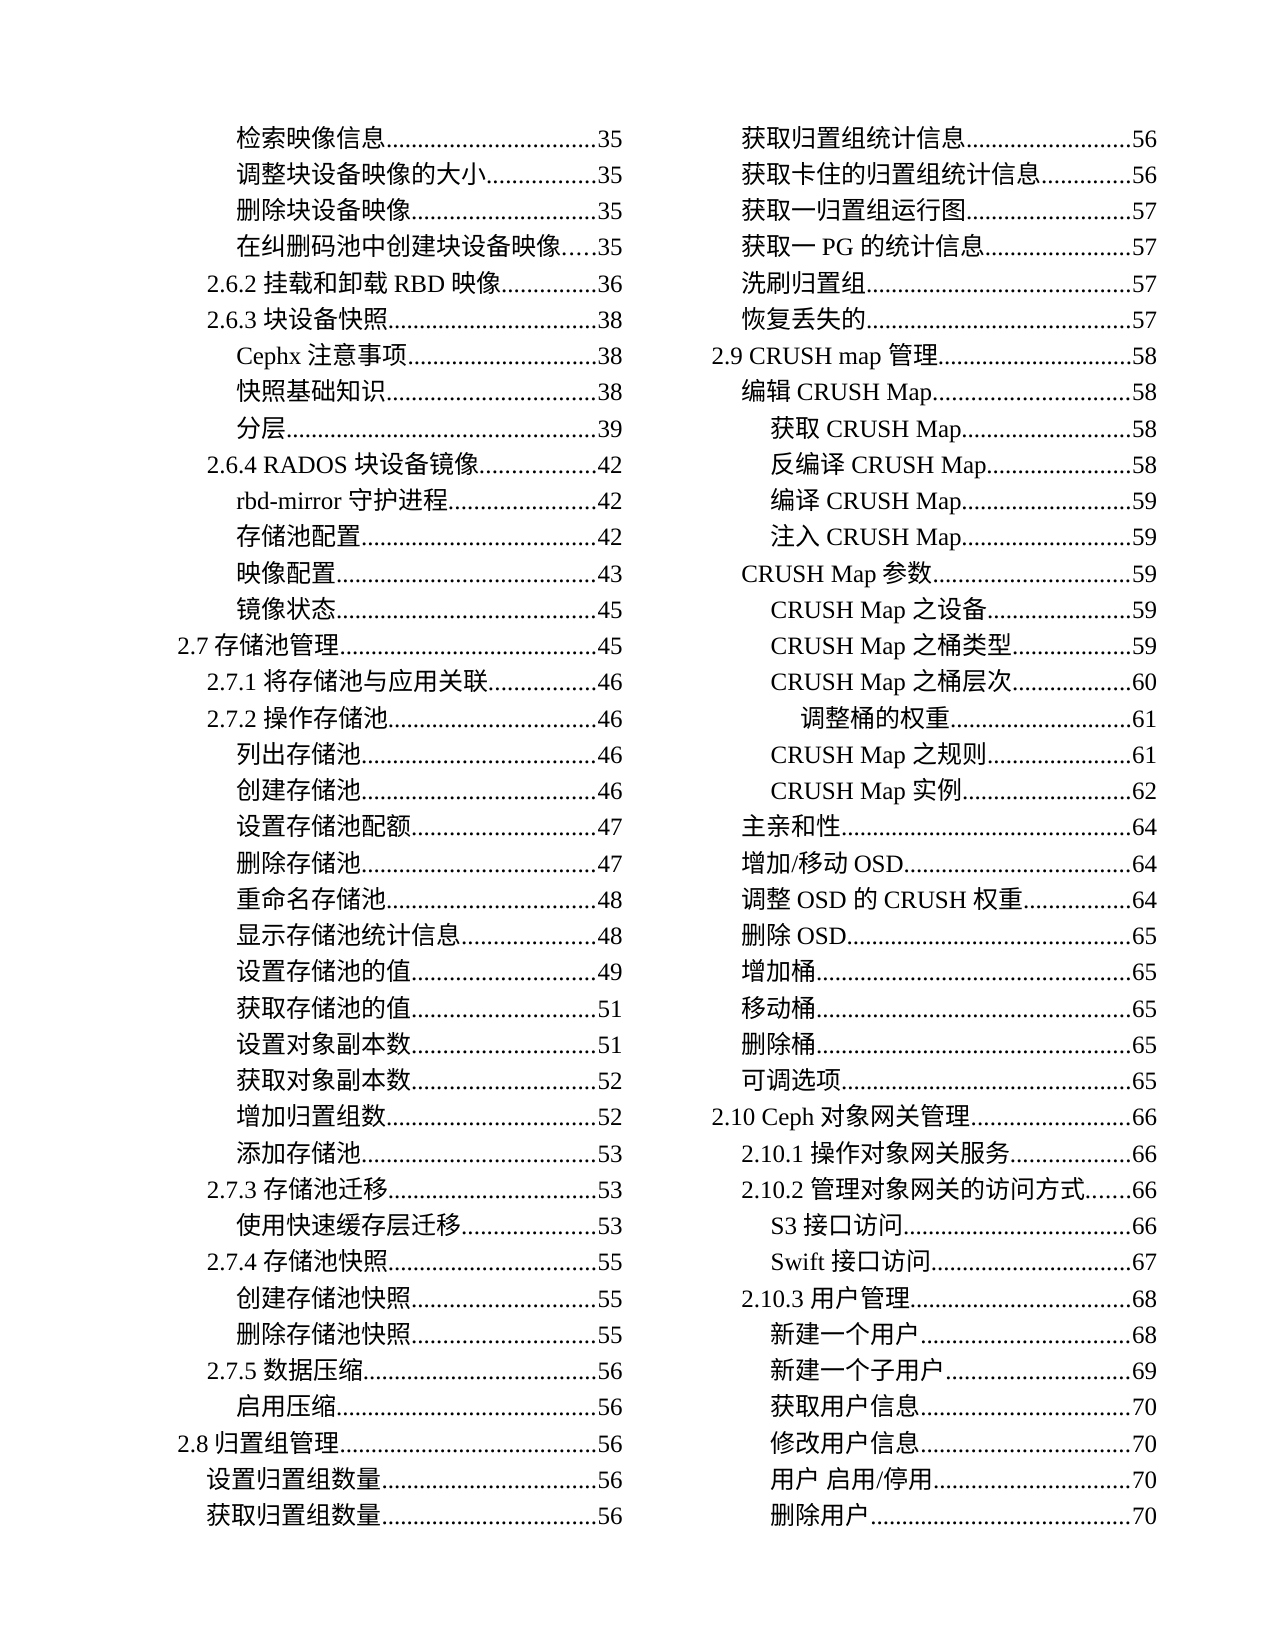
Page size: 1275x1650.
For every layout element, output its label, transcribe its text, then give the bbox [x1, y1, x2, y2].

text 获取存储池的值 51 [236, 988, 622, 1024]
text 获取用户信息 70 [770, 1387, 1157, 1423]
text 增加桶 65 [741, 952, 1157, 988]
text 编译 CRUSH Map 59 [770, 481, 1157, 517]
text 删除块设备映像 35 [236, 191, 622, 227]
text S3 接口访问 66 [770, 1206, 1157, 1242]
text 列出存储池 46 [236, 734, 622, 771]
text 获取一归置组运行图 57 [741, 191, 1157, 227]
text 调整 OSD 的 CRUSH 权重 64 [741, 879, 1157, 916]
text 增加/移动 OSD 64 [741, 843, 1157, 879]
text 添加存储池 53 [236, 1133, 622, 1169]
text CRUSH Map 之桶层次 60 [770, 662, 1157, 698]
text 快照基础知识 38 [236, 372, 622, 408]
text 2.9 CRUSH map 管理 58 [711, 336, 1157, 372]
text 新建一个用户 68 [770, 1314, 1157, 1351]
text 2.6.3 块设备快照 38 [207, 299, 622, 336]
text 删除存储池 47 [236, 843, 622, 879]
text 映像配置 43 [236, 553, 622, 589]
text 重命名存储池 48 [236, 879, 622, 916]
text 2.8 归置组管理 56 [177, 1423, 622, 1459]
text 反编译 CRUSH Map 58 [770, 444, 1157, 481]
text 2.10.3 用户管理 68 [741, 1278, 1157, 1314]
text 镜像状态 45 [236, 589, 622, 626]
text 调整块设备映像的大小 35 [236, 154, 622, 191]
text 修改用户信息 70 [770, 1423, 1157, 1459]
text 删除 OSD 65 [741, 916, 1157, 952]
text 2.7.3 存储池迁移 53 [207, 1169, 622, 1206]
text 增加归置组数 52 [236, 1097, 622, 1133]
text 获取对象副本数 52 [236, 1061, 622, 1097]
text 获取卡住的归置组统计信息 56 [741, 154, 1157, 191]
text 主亲和性 64 [741, 807, 1157, 843]
text 设置对象副本数 51 [236, 1024, 622, 1061]
text 创建存储池快照 55 [236, 1278, 622, 1314]
text 删除用户 70 [770, 1496, 1157, 1532]
text 新建一个子用户 69 [770, 1351, 1157, 1387]
text 移动桶 65 [741, 988, 1157, 1024]
text Cephx 注意事项 38 [236, 336, 622, 372]
text 设置存储池的值 49 [236, 952, 622, 988]
text 2.10.1 操作对象网关服务 66 [741, 1133, 1157, 1169]
text 设置归置组数量 56 [207, 1459, 622, 1496]
text 使用快速缓存层迁移 53 [236, 1206, 622, 1242]
text 检索映像信息 35 [236, 118, 622, 154]
text 获取归置组数量 56 [207, 1496, 622, 1532]
text 可调选项 65 [741, 1061, 1157, 1097]
text 显示存储池统计信息 48 [236, 916, 622, 952]
text 2.7.1 将存储池与应用关联 46 [207, 662, 622, 698]
text 存储池配置 42 [236, 517, 622, 553]
text 分层 39 [236, 408, 622, 444]
text 调整桶的权重 61 [800, 698, 1157, 734]
text 设置存储池配额 47 [236, 807, 622, 843]
text 恢复丢失的 57 [741, 299, 1157, 336]
text CRUSH Map 实例 62 [770, 771, 1157, 807]
text 删除存储池快照 55 [236, 1314, 622, 1351]
text 用户 启用/停用 70 [770, 1459, 1157, 1496]
text 编辑 CRUSH Map 58 [741, 372, 1157, 408]
text 获取 CRUSH Map 58 [770, 408, 1157, 444]
text 获取一 PG 的统计信息 57 [741, 227, 1157, 263]
text 2.7.5 数据压缩 56 [207, 1351, 622, 1387]
text CRUSH Map 之规则 61 [770, 734, 1157, 771]
text 2.6.4 RADOS 块设备镜像 42 [207, 444, 622, 481]
text 启用压缩 56 [236, 1387, 622, 1423]
text 删除桶 65 [741, 1024, 1157, 1061]
text CRUSH Map 之设备 59 [770, 589, 1157, 626]
text CRUSH Map 参数 59 [741, 553, 1157, 589]
text 注入 CRUSH Map 59 [770, 517, 1157, 553]
text 2.6.2 挂载和卸载 RBD 映像 36 [207, 263, 622, 299]
text CRUSH Map 之桶类型 59 [770, 626, 1157, 662]
text 2.10.2 管理对象网关的访问方式 66 [741, 1169, 1157, 1206]
text 获取归置组统计信息 56 [741, 118, 1157, 154]
text 2.7.2 操作存储池 46 [207, 698, 622, 734]
text 创建存储池 46 [236, 771, 622, 807]
text 在纠删码池中创建块设备映像 35 [236, 227, 622, 263]
text 2.10 Ceph 对象网关管理 66 [711, 1097, 1157, 1133]
text 2.7 存储池管理 45 [177, 626, 622, 662]
text Swift 接口访问 67 [770, 1242, 1157, 1278]
text 2.7.4 存储池快照 55 [207, 1242, 622, 1278]
text rbd-mirror 守护进程 42 [236, 481, 622, 517]
text 洗刷归置组 57 [741, 263, 1157, 299]
